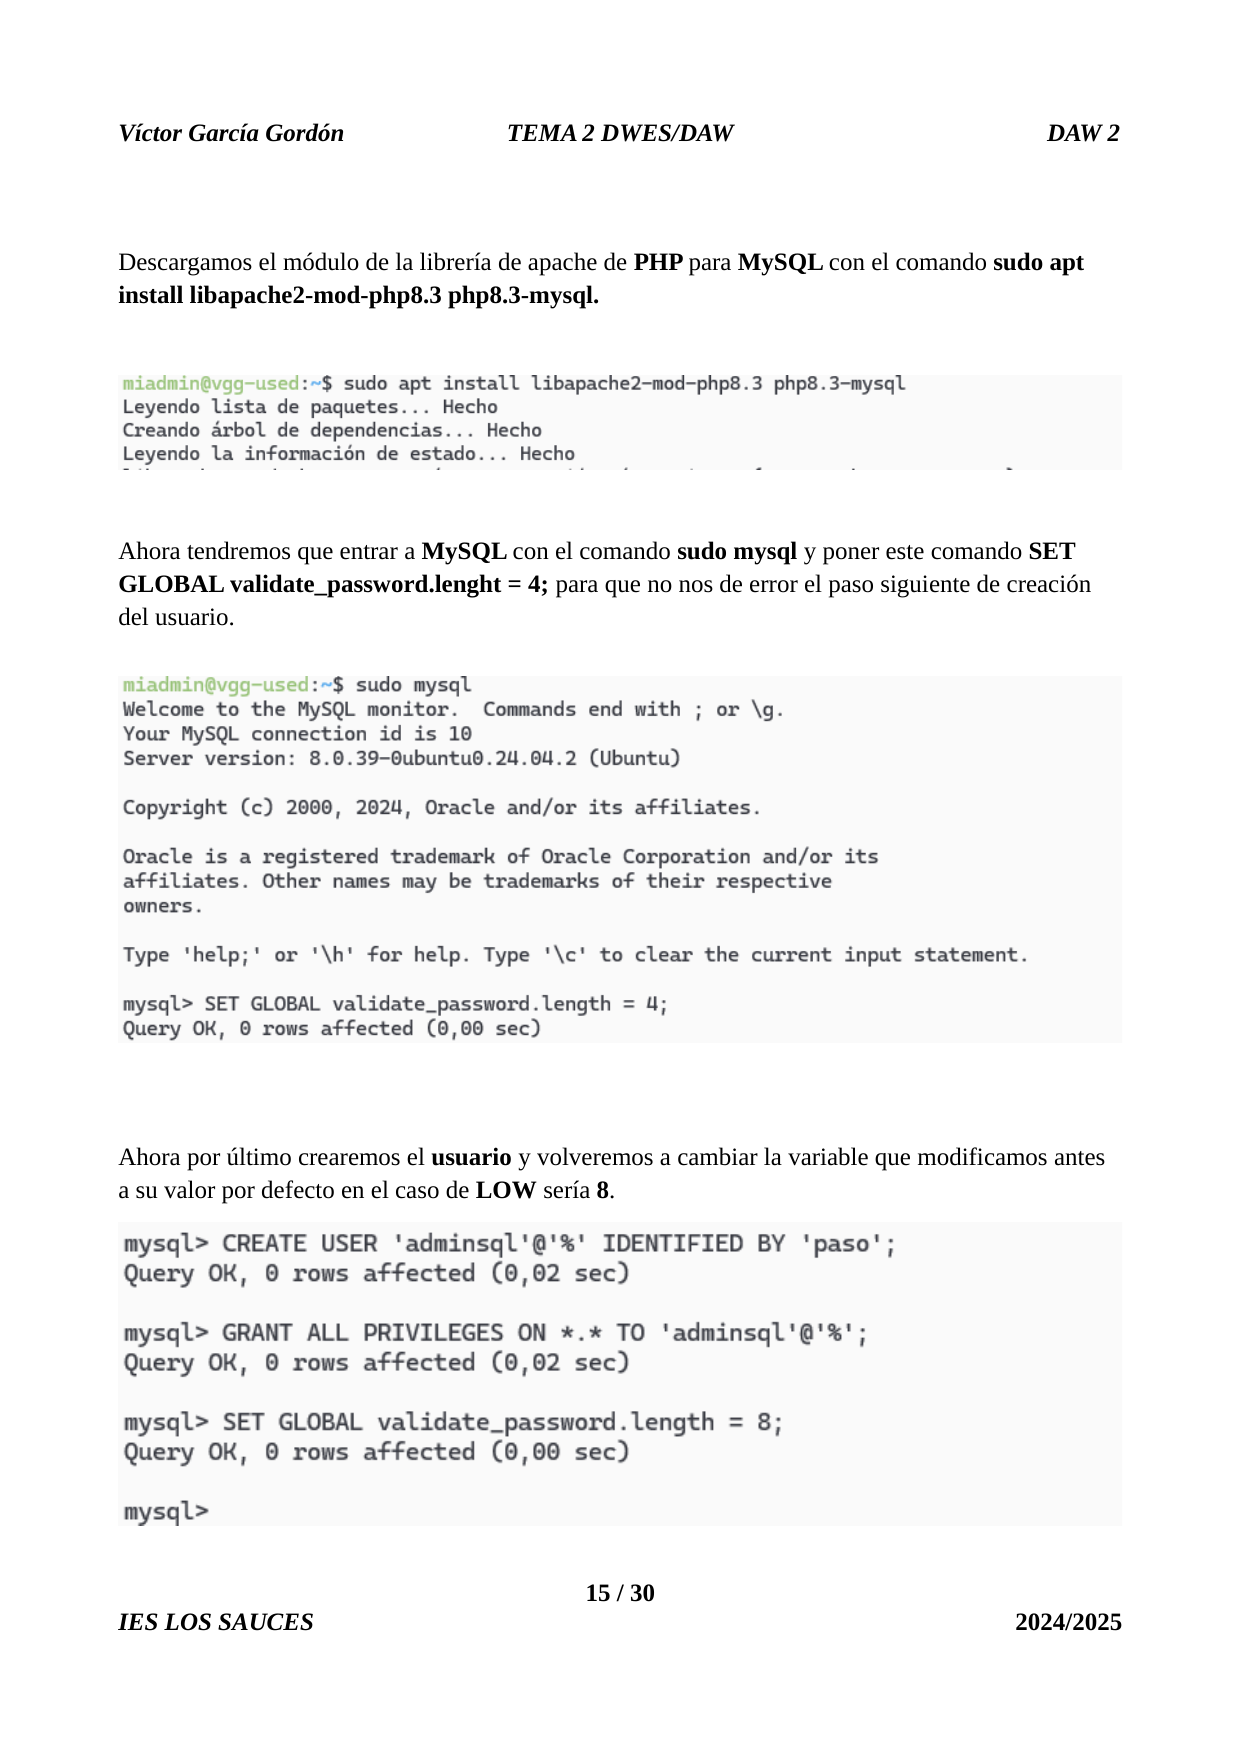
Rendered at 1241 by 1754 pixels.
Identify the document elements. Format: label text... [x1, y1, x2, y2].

picture [118, 676, 1123, 1043]
picture [118, 1222, 1123, 1526]
text Descargamos el módulo de la librería de apache de PHP para MySQL con el comando sudo apt install libapache2-mod-php8.3 php8.3-mysql. [118, 247, 1122, 309]
text Ahora tendremos que entrar a MySQL con el comando sudo mysql y poner este comando SET GLOBAL validate_password.lenght = 4; para que no nos de error el paso siguiente de creación del usuario. [118, 536, 1122, 631]
picture [118, 375, 1123, 470]
text Ahora por último crearemos el usuario y volveremos a cambiar la variable que modificamos antes a su valor por defecto en el caso de LOW sería 8. [118, 1142, 1122, 1204]
